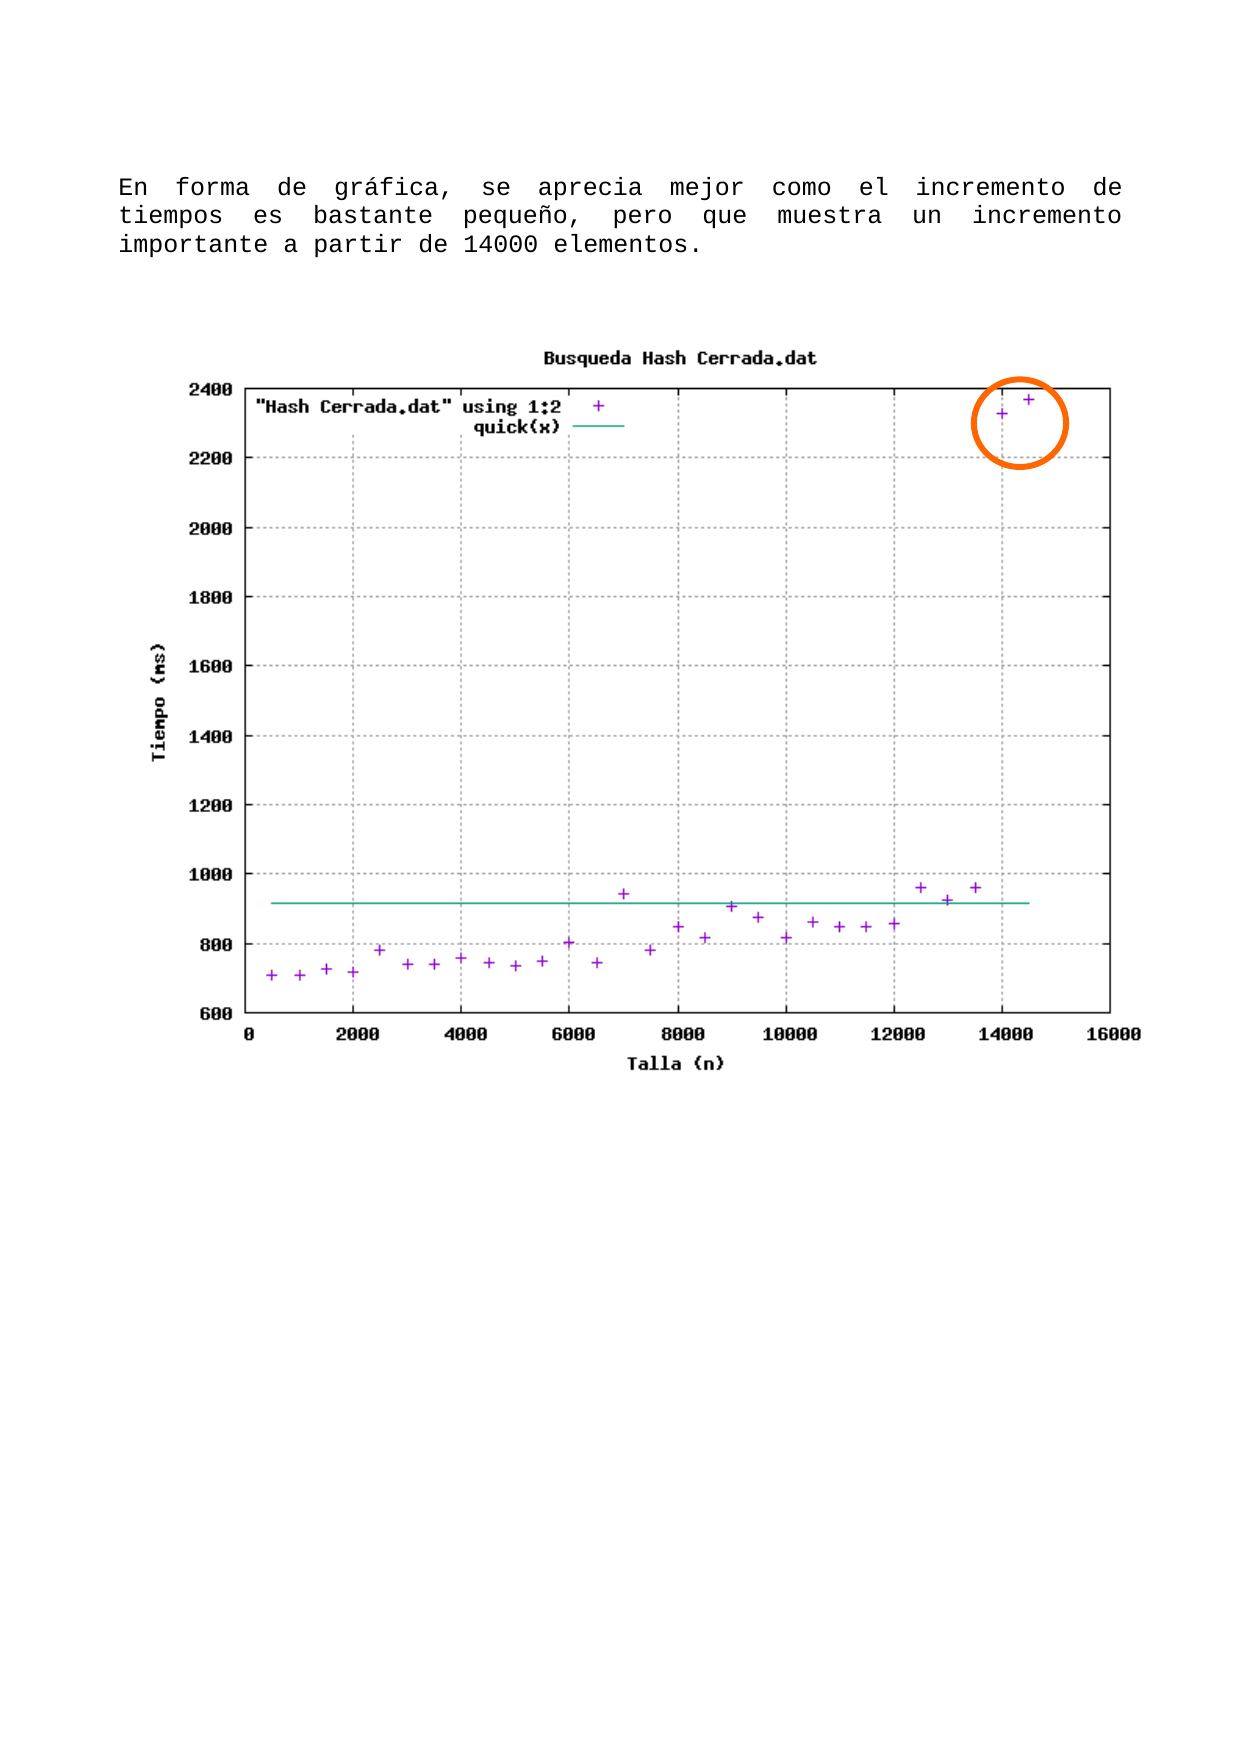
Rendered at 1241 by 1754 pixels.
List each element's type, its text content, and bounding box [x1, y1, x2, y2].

picture [143, 327, 1144, 1078]
text En forma de gráfica, se aprecia mejor como el incremento de tiempos es bastante pequeño, pero que muestra un incremento importante a partir de 14000 elementos. [118, 175, 1123, 260]
